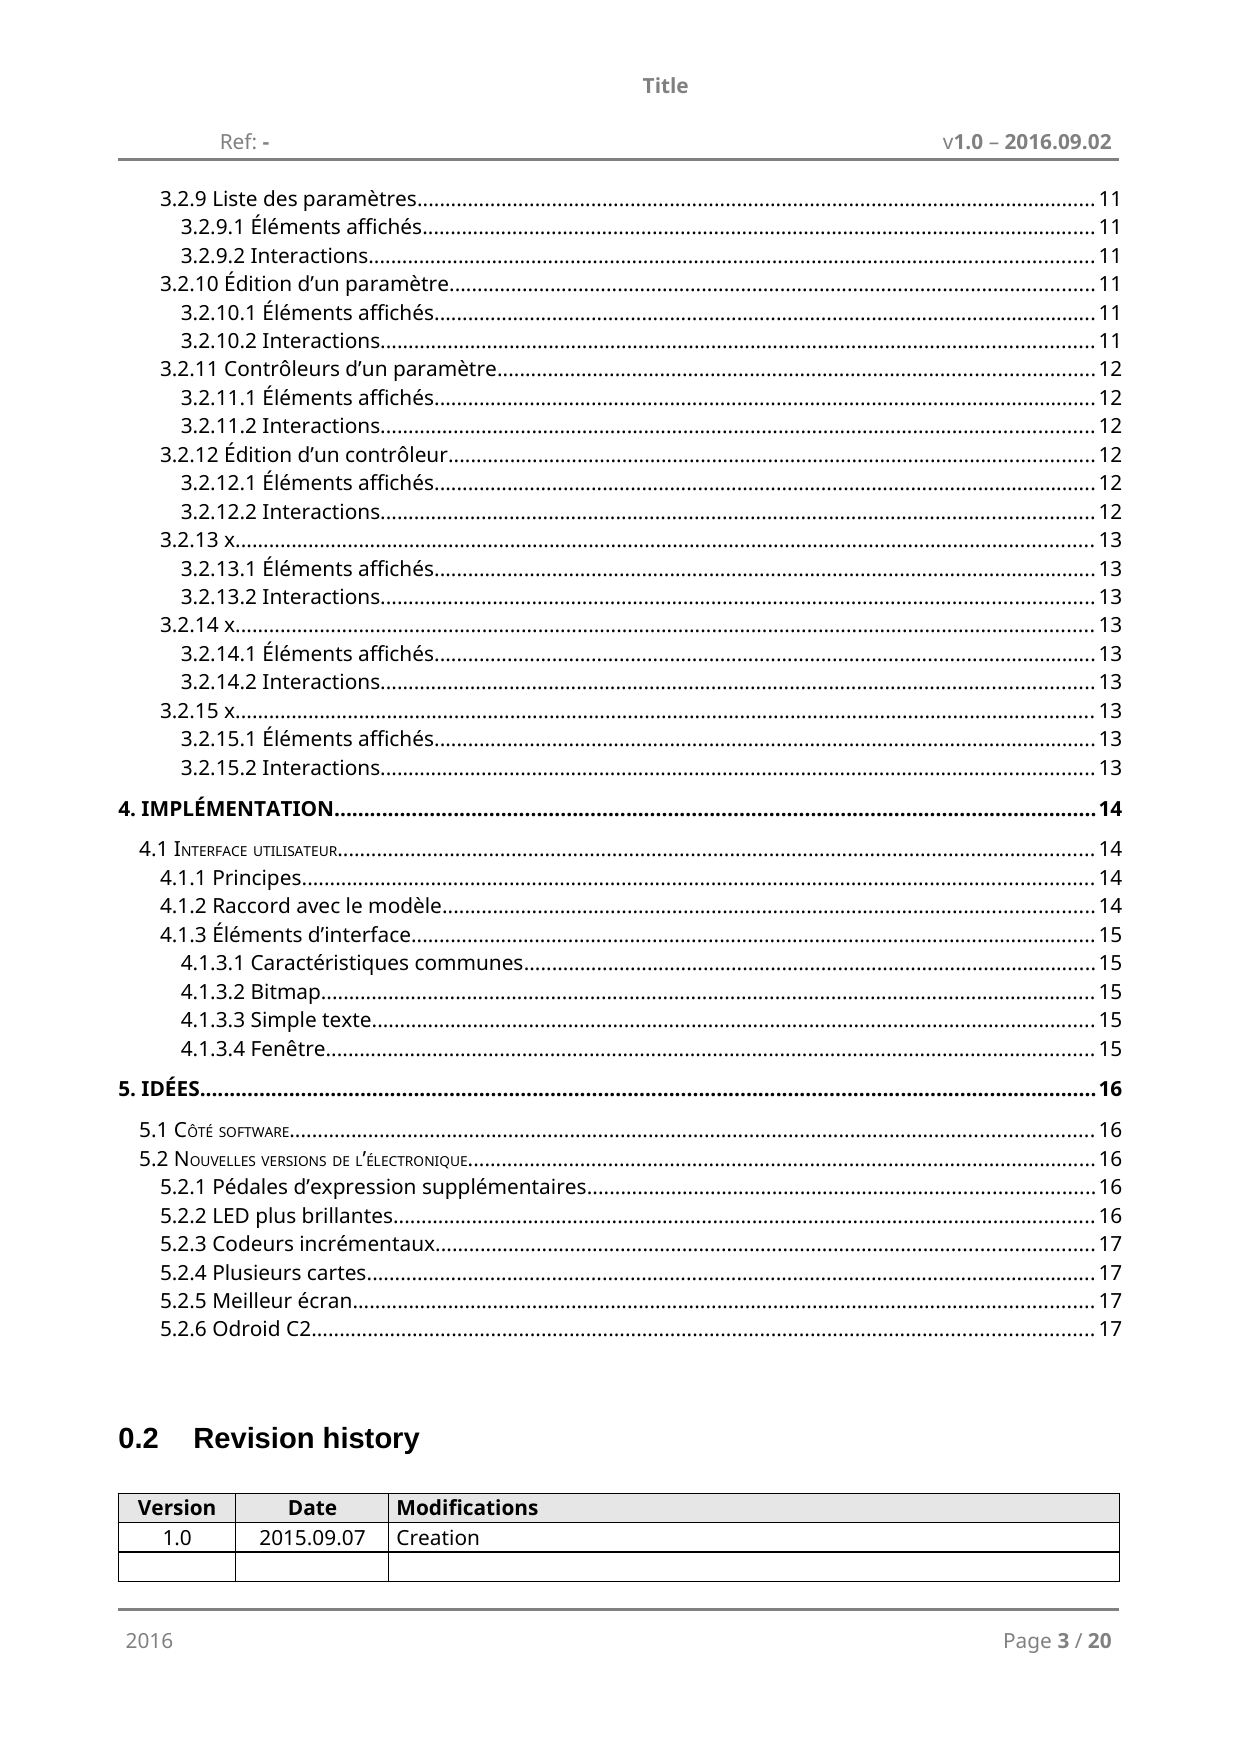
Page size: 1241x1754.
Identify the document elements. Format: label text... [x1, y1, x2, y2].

text 5.2.5 Meilleur écran 17 [160, 1286, 1122, 1314]
text 4.1 Interface utilisateur 14 [139, 834, 1122, 863]
table_cell [236, 1553, 388, 1581]
subtitle Revision history [118, 1421, 1122, 1455]
text 3.2.9.1 Éléments affichés 11 [181, 212, 1122, 241]
table_header Date [236, 1494, 388, 1522]
text 5.2.3 Codeurs incrémentaux 17 [160, 1229, 1122, 1258]
text 3.2.13 x 13 [160, 525, 1122, 554]
text 3.2.14 x 13 [160, 611, 1122, 639]
text 5.2.4 Plusieurs cartes 17 [160, 1258, 1122, 1286]
text 3.2.11 Contrôleurs d’un paramètre 12 [160, 354, 1122, 383]
text 3.2.10.2 Interactions 11 [181, 326, 1122, 354]
table_cell Creation [389, 1523, 1119, 1551]
table_cell 1.0 [119, 1523, 235, 1551]
table_cell [119, 1553, 235, 1581]
text 3.2.12 Édition d’un contrôleur 12 [160, 440, 1122, 468]
text 5.2.1 Pédales d’expression supplémentaires 16 [160, 1172, 1122, 1201]
text 4.1.3.3 Simple texte 15 [181, 1005, 1122, 1034]
text 3.2.9.2 Interactions 11 [181, 241, 1122, 269]
table_header Modifications [389, 1494, 1119, 1522]
text 4.1.3.2 Bitmap 15 [181, 977, 1122, 1005]
text 3.2.9 Liste des paramètres 11 [160, 184, 1122, 212]
table_cell [389, 1553, 1119, 1581]
text 4. Implémentation 14 [118, 794, 1122, 822]
text 4.1.1 Principes 14 [160, 863, 1122, 891]
table_cell 2015.09.07 [236, 1523, 388, 1551]
text 3.2.11.2 Interactions 12 [181, 411, 1122, 440]
text 5.2.2 LED plus brillantes 16 [160, 1201, 1122, 1229]
text 3.2.14.2 Interactions 13 [181, 667, 1122, 696]
text 5.2 Nouvelles versions de l’électronique 16 [139, 1144, 1122, 1172]
text 5. Idées 16 [118, 1074, 1122, 1103]
text 5.2.6 Odroid C2 17 [160, 1314, 1122, 1343]
text 3.2.10.1 Éléments affichés 11 [181, 298, 1122, 326]
text 3.2.15.1 Éléments affichés 13 [181, 724, 1122, 753]
text 5.1 Côté software 16 [139, 1116, 1122, 1144]
text 3.2.13.1 Éléments affichés 13 [181, 554, 1122, 582]
text 4.1.3.4 Fenêtre 15 [181, 1034, 1122, 1062]
text 3.2.12.2 Interactions 12 [181, 497, 1122, 525]
table_header Version [119, 1494, 235, 1522]
text 3.2.13.2 Interactions 13 [181, 582, 1122, 611]
text 3.2.15.2 Interactions 13 [181, 753, 1122, 781]
text 4.1.3 Éléments d’interface 15 [160, 920, 1122, 948]
text 3.2.14.1 Éléments affichés 13 [181, 639, 1122, 667]
text 4.1.2 Raccord avec le modèle 14 [160, 891, 1122, 920]
text 3.2.15 x 13 [160, 696, 1122, 724]
text 3.2.10 Édition d’un paramètre 11 [160, 269, 1122, 298]
text 3.2.11.1 Éléments affichés 12 [181, 383, 1122, 411]
text 3.2.12.1 Éléments affichés 12 [181, 468, 1122, 497]
text 4.1.3.1 Caractéristiques communes 15 [181, 948, 1122, 977]
